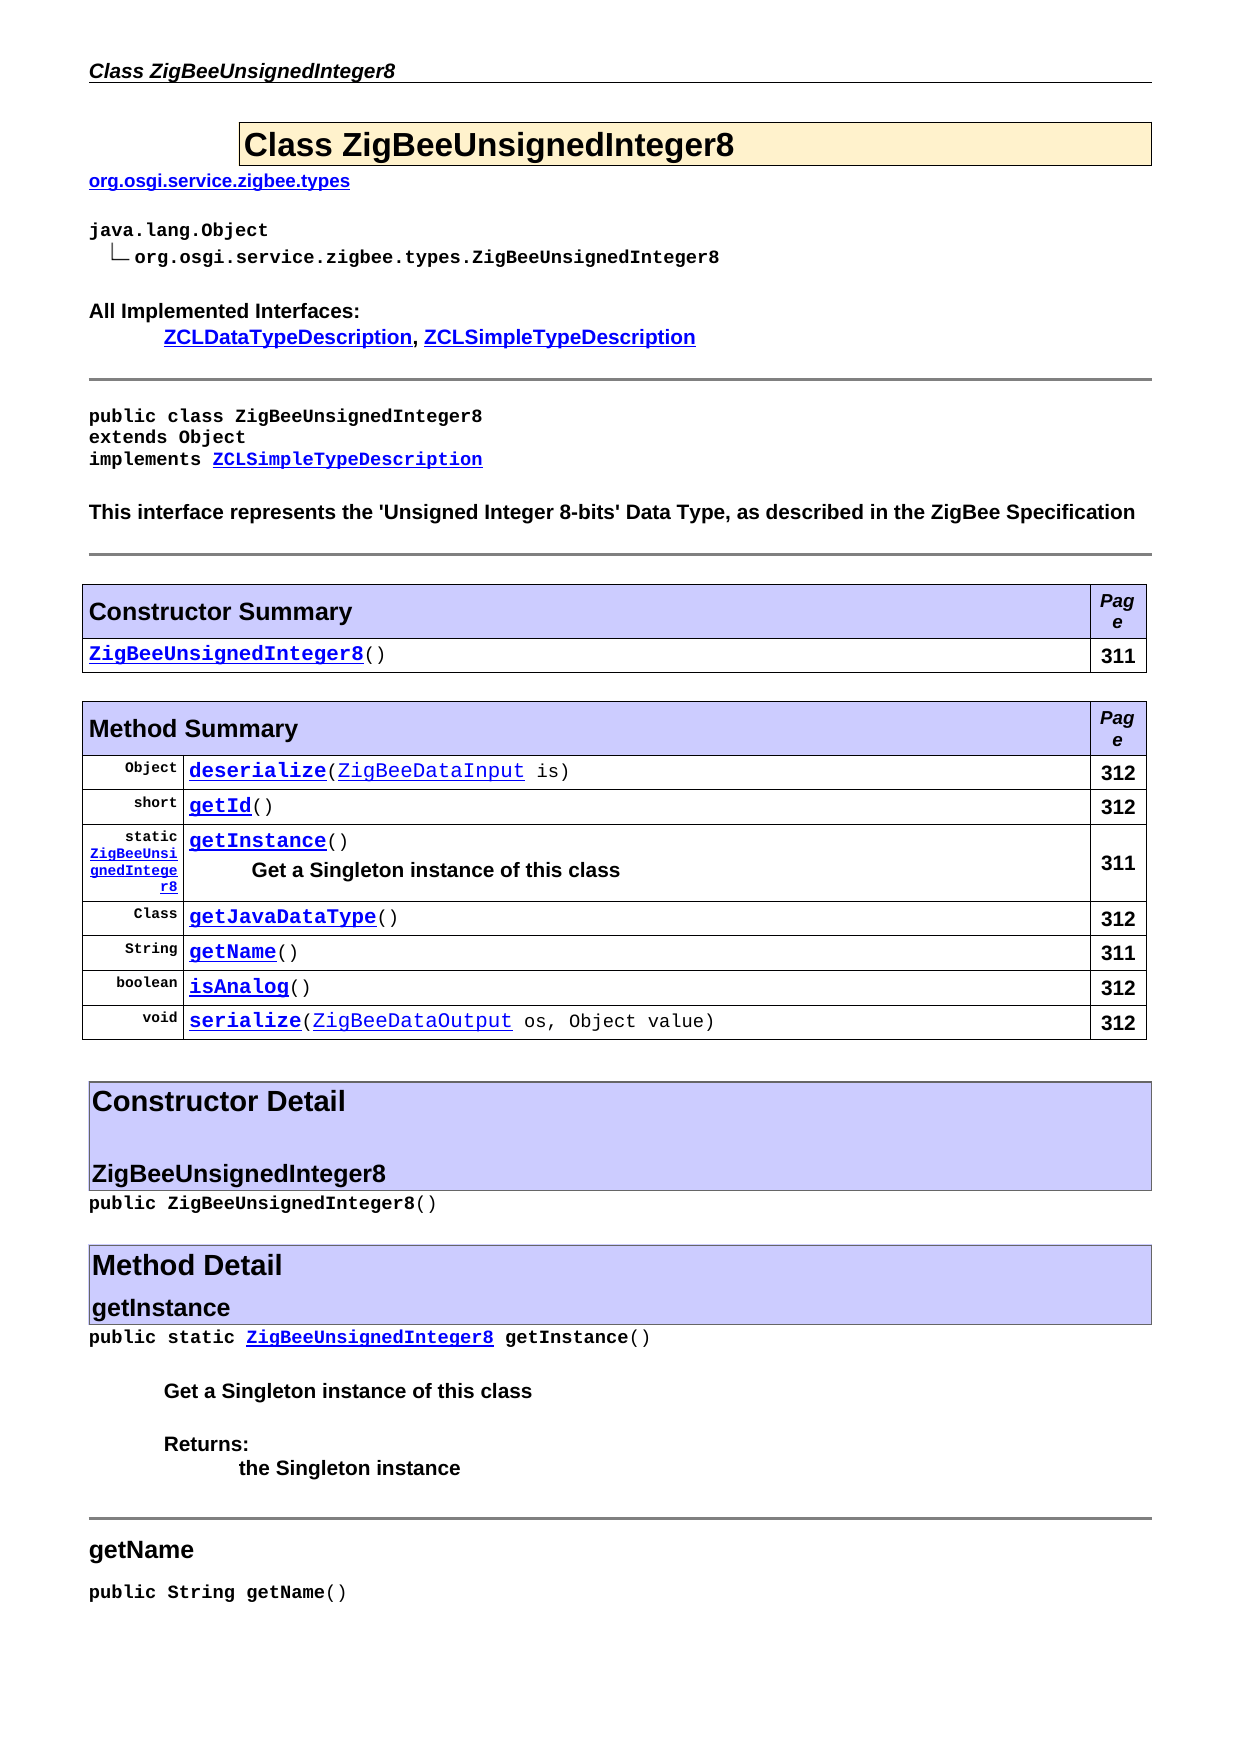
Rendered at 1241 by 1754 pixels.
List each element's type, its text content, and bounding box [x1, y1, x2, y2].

table_cell String [83, 936, 183, 970]
text Returns: [163, 1432, 1152, 1456]
text public class ZigBeeUnsignedInteger8 [88, 407, 1152, 428]
subtitle getInstance [90, 1290, 1151, 1324]
text extends Object [88, 428, 1152, 449]
table_header Method Summary [83, 702, 1090, 755]
table_cell void [83, 1006, 183, 1039]
text public ZigBeeUnsignedInteger8() [88, 1194, 1152, 1215]
subtitle Class ZigBeeUnsignedInteger8 [240, 123, 1151, 165]
subtitle Constructor Detail [90, 1083, 1151, 1118]
table_cell Class [83, 902, 183, 935]
table_cell getInstance() Get a Singleton instance of this class [184, 825, 1090, 901]
table_cell 311 [1091, 639, 1146, 672]
table_cell 312 [1091, 902, 1146, 935]
subtitle All Implemented Interfaces: [88, 298, 1152, 322]
table_cell deserialize(ZigBeeDataInput is) [184, 756, 1090, 789]
text public String getName() [88, 1582, 1152, 1604]
table_cell serialize(ZigBeeDataOutput os, Object value) [184, 1006, 1090, 1039]
table_cell getName() [184, 936, 1090, 970]
text Get a Singleton instance of this class [163, 1378, 1152, 1402]
table_header Page [1091, 702, 1146, 755]
table_cell getJavaDataType() [184, 902, 1090, 935]
table_cell Object [83, 756, 183, 789]
text the Singleton instance [238, 1456, 1152, 1479]
table_cell 311 [1091, 936, 1146, 970]
text public static ZigBeeUnsignedInteger8 getInstance() [88, 1328, 1152, 1349]
text org.osgi.service.zigbee.types.ZigBeeUnsignedInteger8 [88, 242, 1152, 269]
table_cell 311 [1091, 825, 1146, 901]
table_cell getId() [184, 790, 1090, 824]
table_cell isAnalog() [184, 971, 1090, 1004]
table_cell boolean [83, 971, 183, 1004]
table_cell 312 [1091, 1006, 1146, 1039]
table_header Constructor Summary [83, 585, 1090, 638]
picture [111, 241, 135, 264]
table_cell static ZigBeeUnsignedInteger8 [83, 825, 183, 901]
table_cell short [83, 790, 183, 824]
subtitle Method Detail [90, 1246, 1151, 1281]
table_header Page [1091, 585, 1146, 638]
table_cell 312 [1091, 756, 1146, 789]
text implements ZCLSimpleTypeDescription [88, 449, 1152, 471]
text org.osgi.service.zigbee.types [88, 170, 1152, 191]
text java.lang.Object [88, 221, 1152, 242]
subtitle ZigBeeUnsignedInteger8 [90, 1156, 1151, 1190]
table_cell 312 [1091, 971, 1146, 1004]
table_cell ZigBeeUnsignedInteger8() [83, 639, 1090, 672]
text ZCLDataTypeDescription, ZCLSimpleTypeDescription [163, 325, 1152, 349]
text This interface represents the 'Unsigned Integer 8-bits' Data Type, as described in the ZigBee Specification [88, 500, 1152, 524]
table_cell 312 [1091, 790, 1146, 824]
